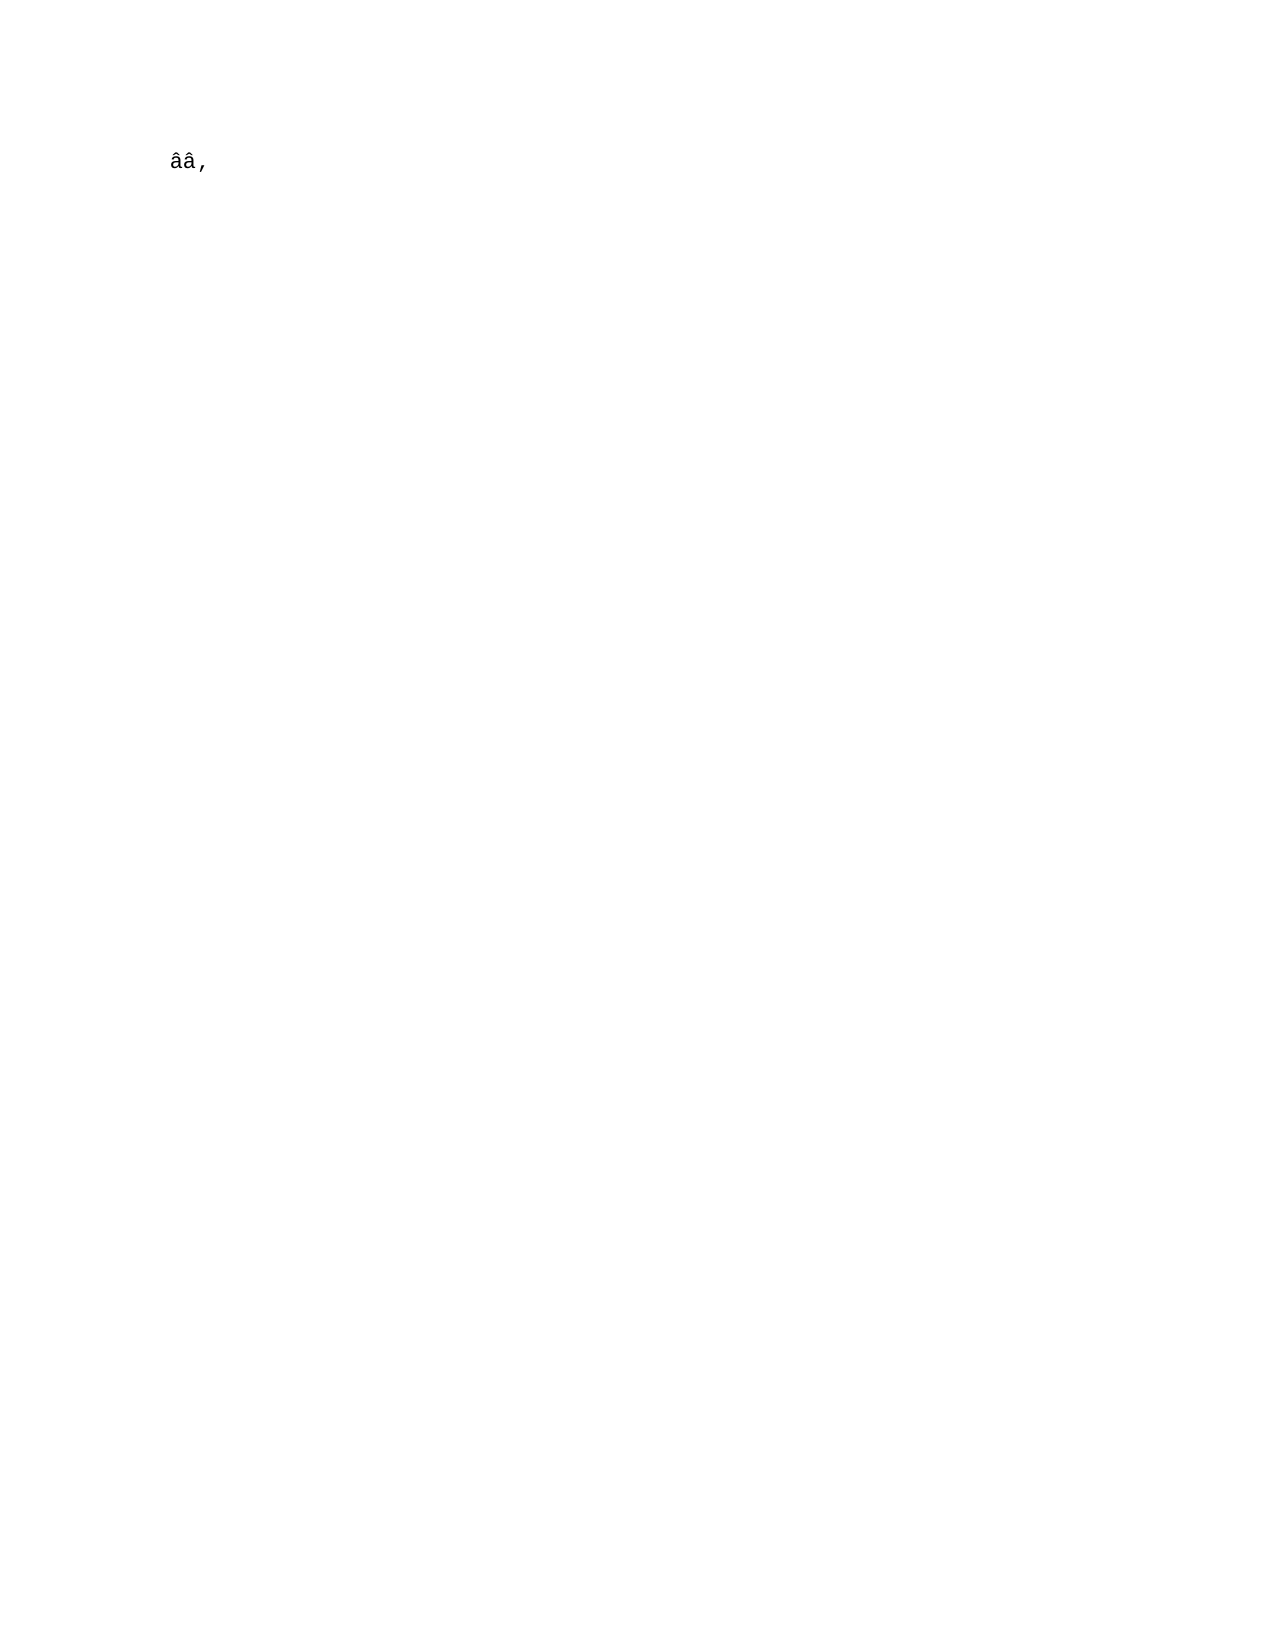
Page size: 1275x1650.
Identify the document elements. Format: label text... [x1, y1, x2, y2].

text ââ‚ [156, 150, 1118, 175]
